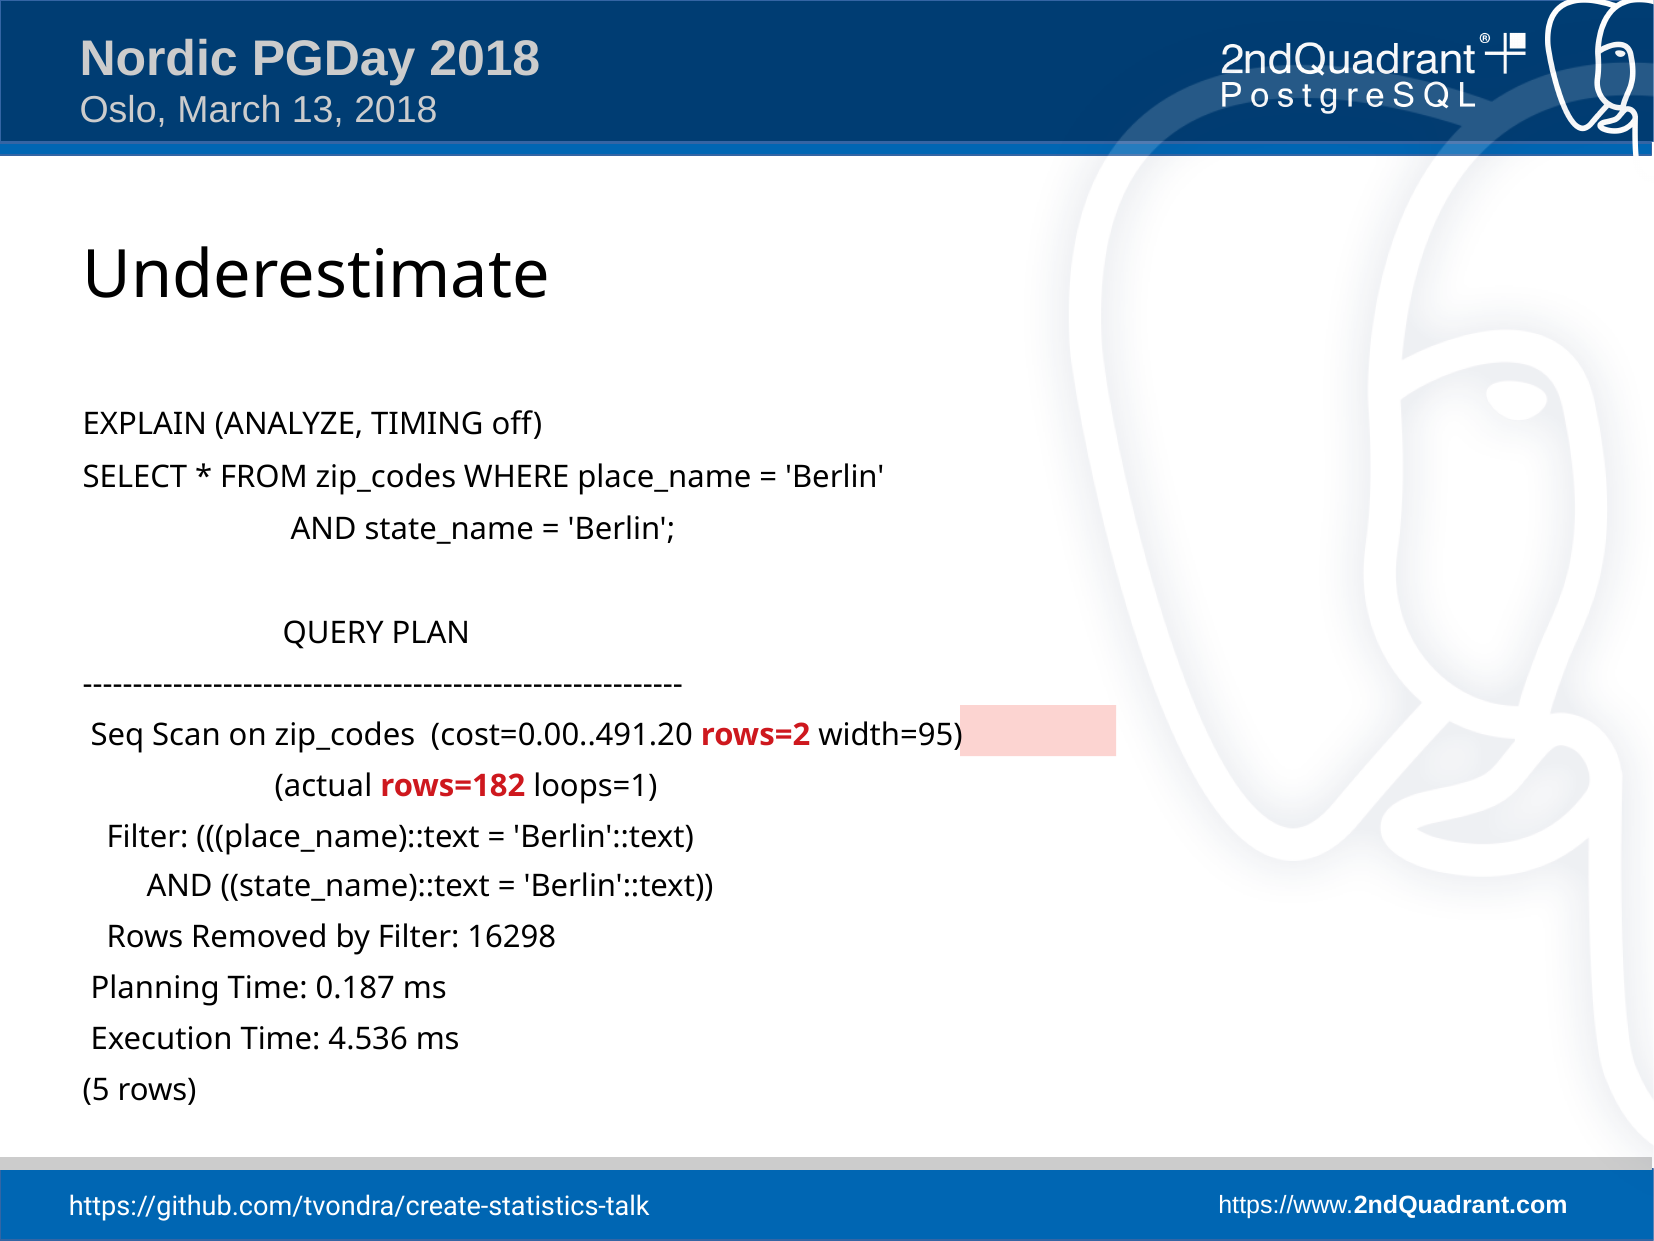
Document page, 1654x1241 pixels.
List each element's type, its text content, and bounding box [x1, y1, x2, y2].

title Underestimate [82, 167, 1571, 375]
picture [632, 0, 1654, 1241]
list EXPLAIN (ANALYZE, TIMING off) SELECT * FROM zip_codes WHERE place_name = 'Berlin' AND state_name = 'Berlin'; QUERY PLAN ------------------------------------------------------------ Seq Scan on zip_codes (cost=0.00..491.20 rows=2 width=95) (actual rows=182 loops=1) Filter: (((place_name)::text = 'Berlin'::text) AND ((state_name)::text = 'Berlin'::text)) Rows Removed by Filter: 16298 Planning Time: 0.187 ms Execution Time: 4.536 ms (5 rows) [82, 390, 1571, 1110]
